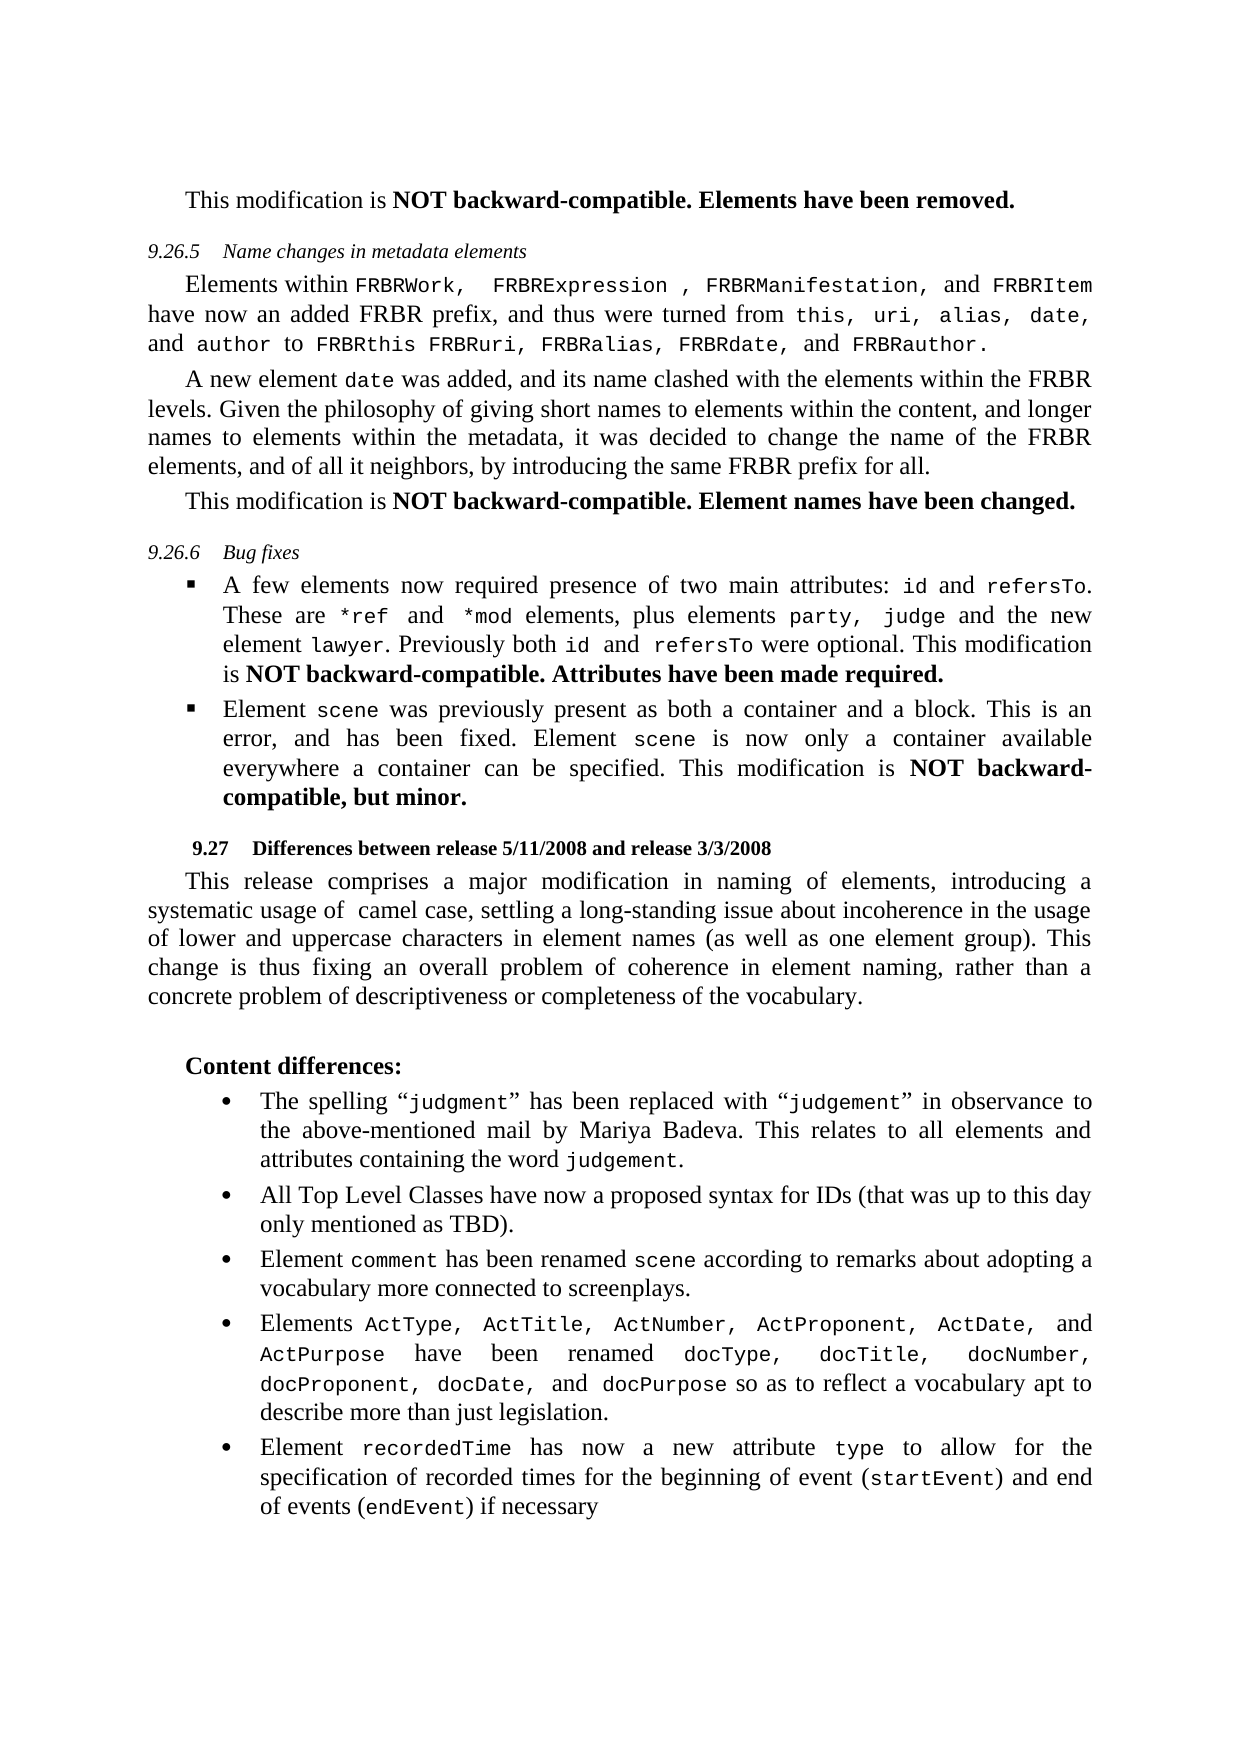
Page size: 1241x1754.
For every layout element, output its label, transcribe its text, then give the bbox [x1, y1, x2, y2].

list A few elements now required presence of two main attributes: id and refersTo. These are *ref and *mod elements, plus elements party, judge and the new element lawyer. Previously both id and refersTo were optional. This modification is NOT backward-compatible. Attributes have been made required. [185, 570, 1092, 688]
subtitle Differences between release 5/11/2008 and release 3/3/2008 [192, 836, 1092, 860]
list Element comment has been renamed scene according to remarks about adopting a vocabulary more connected to screenplays. [222, 1244, 1092, 1302]
list Elements ActType, ActTitle, ActNumber, ActProponent, ActDate, and ActPurpose have been renamed docType, docTitle, docNumber, docProponent, docDate, and docPurpose so as to reflect a vocabulary apt to describe more than just legislation. [222, 1308, 1092, 1426]
text This modification is NOT backward-compatible. Element names have been changed. [148, 486, 1092, 515]
subtitle Name changes in metadata elements [148, 239, 1092, 263]
text This modification is NOT backward-compatible. Elements have been removed. [148, 185, 1092, 214]
list Element scene was previously present as both a container and a block. This is an error, and has been fixed. Element scene is now only a container available everywhere a container can be specified. This modification is NOT backward-compatible, but minor. [185, 694, 1092, 811]
list The spelling “judgment” has been replaced with “judgement” in observance to the above-mentioned mail by Mariya Badeva. This relates to all elements and attributes containing the word judgement. [222, 1086, 1092, 1174]
list All Top Level Classes have now a proposed syntax for IDs (that was up to this day only mentioned as TBD). [222, 1180, 1092, 1238]
list Element recordedTime has now a new attribute type to allow for the specification of recorded times for the beginning of event (startEvent) and end of events (endEvent) if necessary [222, 1432, 1092, 1521]
text A new element date was added, and its name clashed with the elements within the FRBR levels. Given the philosophy of giving short names to elements within the content, and longer names to elements within the metadata, it was decided to change the name of the FRBR elements, and of all it neighbors, by introducing the same FRBR prefix for all. [148, 364, 1092, 480]
text Elements within FRBRWork, FRBRExpression , FRBRManifestation, and FRBRItem have now an added FRBR prefix, and thus were turned from this, uri, alias, date, and author to FRBRthis FRBRuri, FRBRalias, FRBRdate, and FRBRauthor. [148, 269, 1092, 358]
text This release comprises a major modification in naming of elements, introducing a systematic usage of camel case, settling a long-standing issue about incoherence in the usage of lower and uppercase characters in element names (as well as one element group). This change is thus fixing an overall problem of coherence in element naming, rather than a concrete problem of descriptiveness or completeness of the vocabulary. [148, 866, 1092, 1010]
subtitle Bug fixes [148, 540, 1092, 564]
text Content differences: [148, 1051, 1092, 1080]
